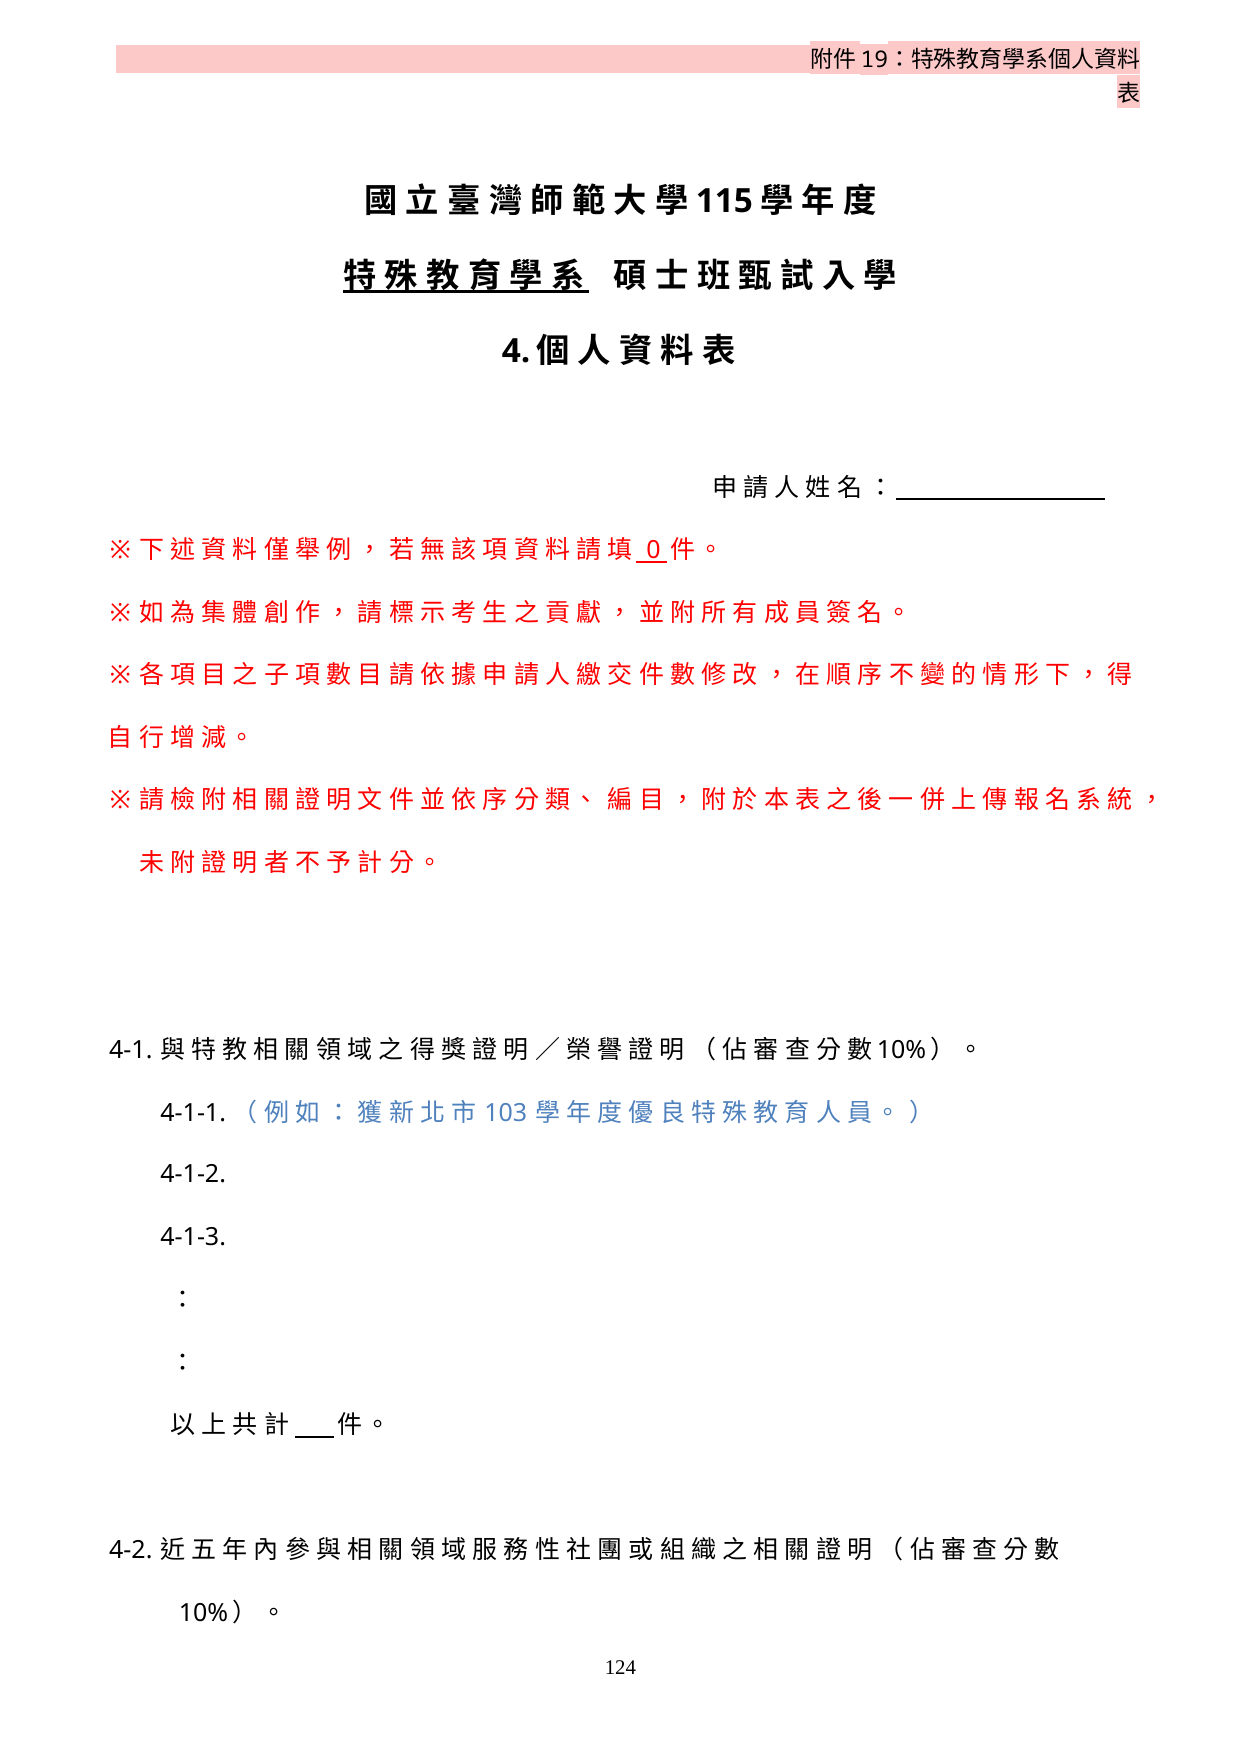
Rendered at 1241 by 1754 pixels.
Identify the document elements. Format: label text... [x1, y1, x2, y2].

text 4-1-1.（例如：獲新北市103學年度優良特殊教育人員。） [154, 1069, 1136, 1131]
text 國立臺灣師範大學115學年度 [104, 156, 1136, 219]
text ※各項目之子項數目請依據申請人繳交件數修改，在順序不變的情形下，得自行增減。 [104, 631, 1136, 756]
text 4-2.近五年內參與相關領域服務性社團或組織之相關證明（佔審查分數10%）。 [104, 1506, 1136, 1631]
text 4-1.與特教相關領域之得獎證明／榮譽證明（佔審查分數10%）。 [104, 1006, 1136, 1069]
text 申請人姓名： [704, 444, 1136, 506]
text ： [167, 1256, 1136, 1319]
text 4-1-2. [154, 1131, 1136, 1194]
text 特殊教育學系 碩士班甄試入學 [104, 231, 1136, 294]
text ※下述資料僅舉例，若無該項資料請填 0 件。 [104, 506, 1136, 569]
text ※如為集體創作，請標示考生之貢獻，並附所有成員簽名。 [104, 569, 1136, 631]
text ： [167, 1319, 1136, 1381]
text 4-1-3. [154, 1194, 1136, 1256]
text ※請檢附相關證明文件並依序分類、編目，附於本表之後一併上傳報名系統，未附證明者不予計分。 [104, 756, 1136, 881]
text 4.個人資料表 [104, 306, 1136, 369]
text 以上共計 件。 [167, 1381, 1136, 1444]
